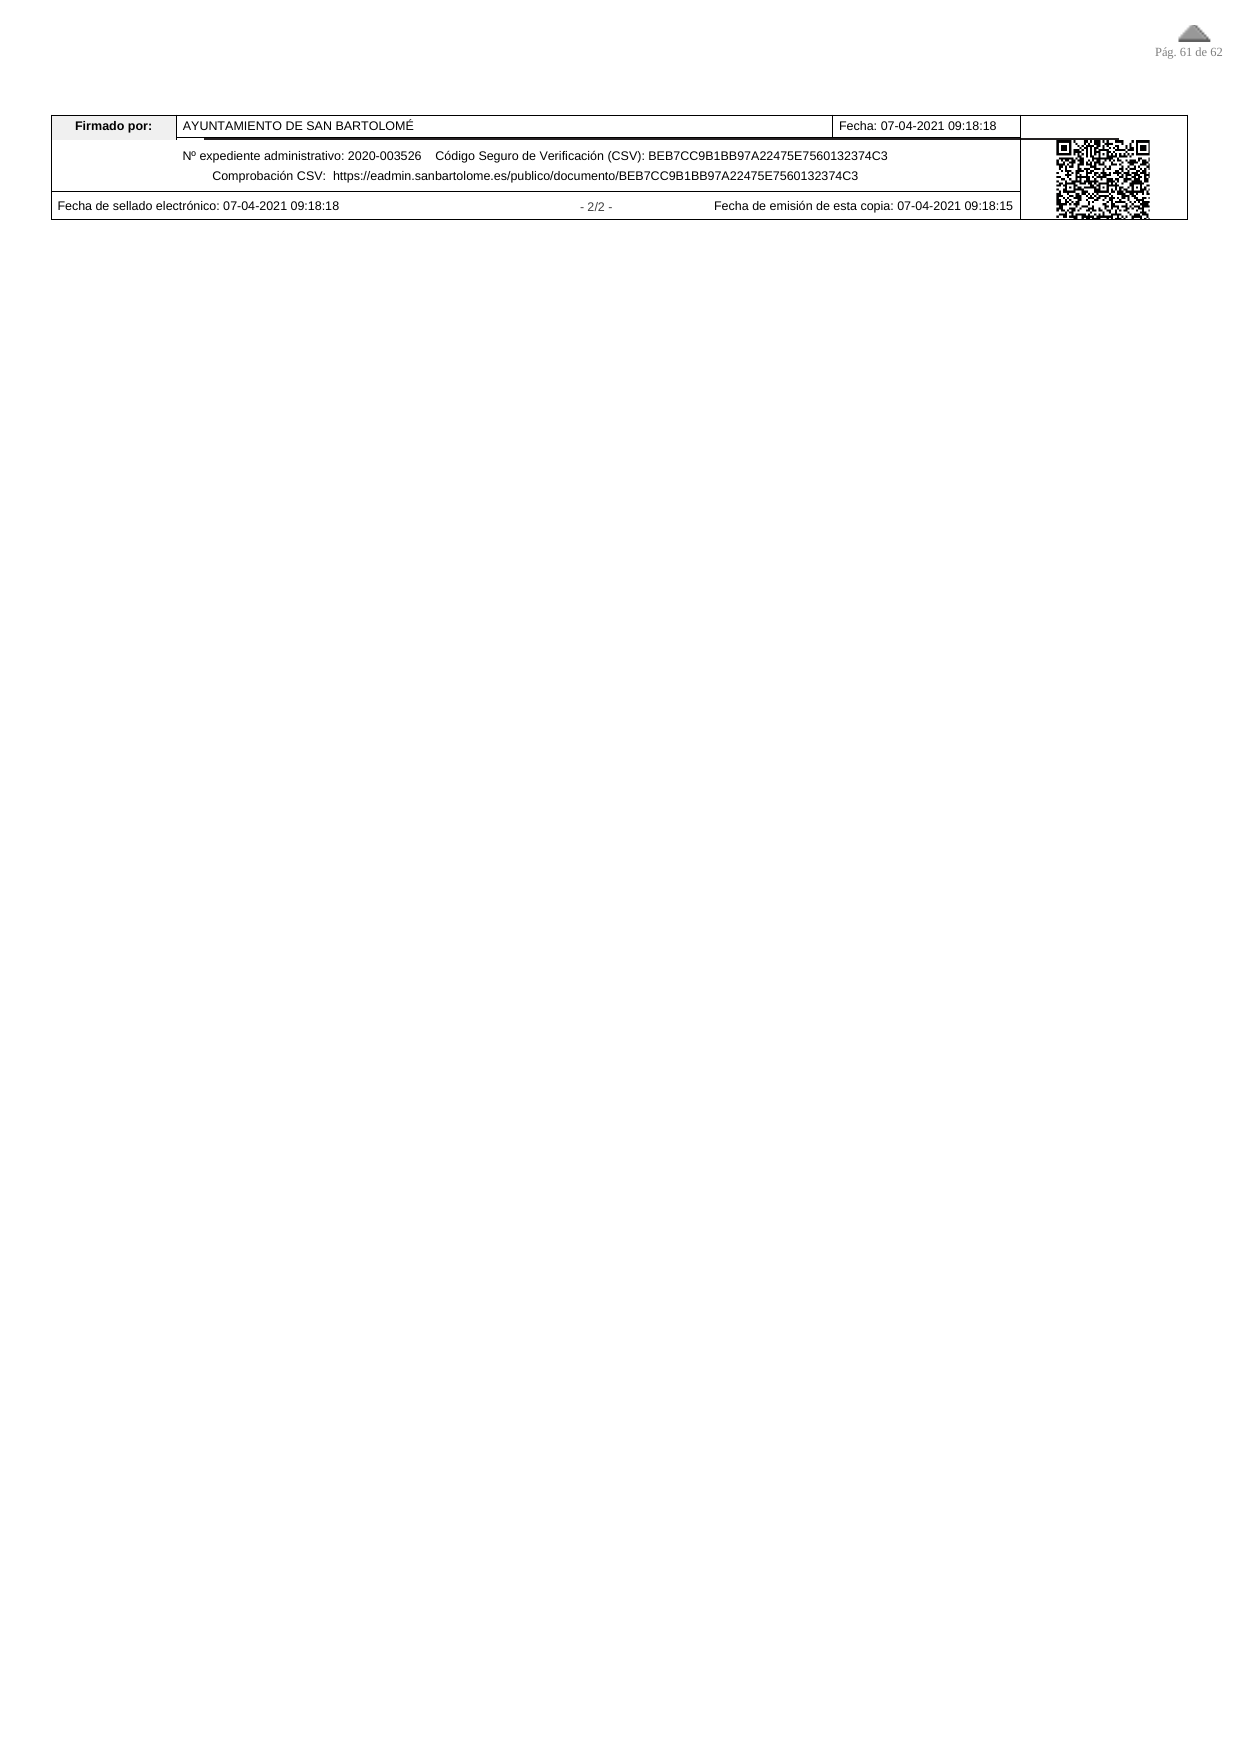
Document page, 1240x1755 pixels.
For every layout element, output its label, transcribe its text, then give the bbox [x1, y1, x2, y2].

table_header Firmado por: [52, 116, 176, 137]
table_header AYUNTAMIENTO DE SAN BARTOLOMÉ [177, 116, 832, 137]
table_cell Nº expediente administrativo: 2020-003526 Código Seguro de Verificación (CSV): BEB7CC9B1BB97A22475E7560132374C3 Comprobación CSV: https://eadmin.sanbartolome.es/publico/documento/BEB7CC9B1BB97A22475E7560132374C3 [52, 138, 1020, 191]
table_cell Fecha de sellado electrónico: 07-04-2021 09:18:18 - 2/2 - Fecha de emisión de esta copia: 07-04-2021 09:18:15 [52, 192, 1020, 219]
table_header Fecha: 07-04-2021 09:18:18 [833, 116, 1020, 137]
table_header [1021, 140, 1056, 219]
table_header [1021, 116, 1187, 219]
